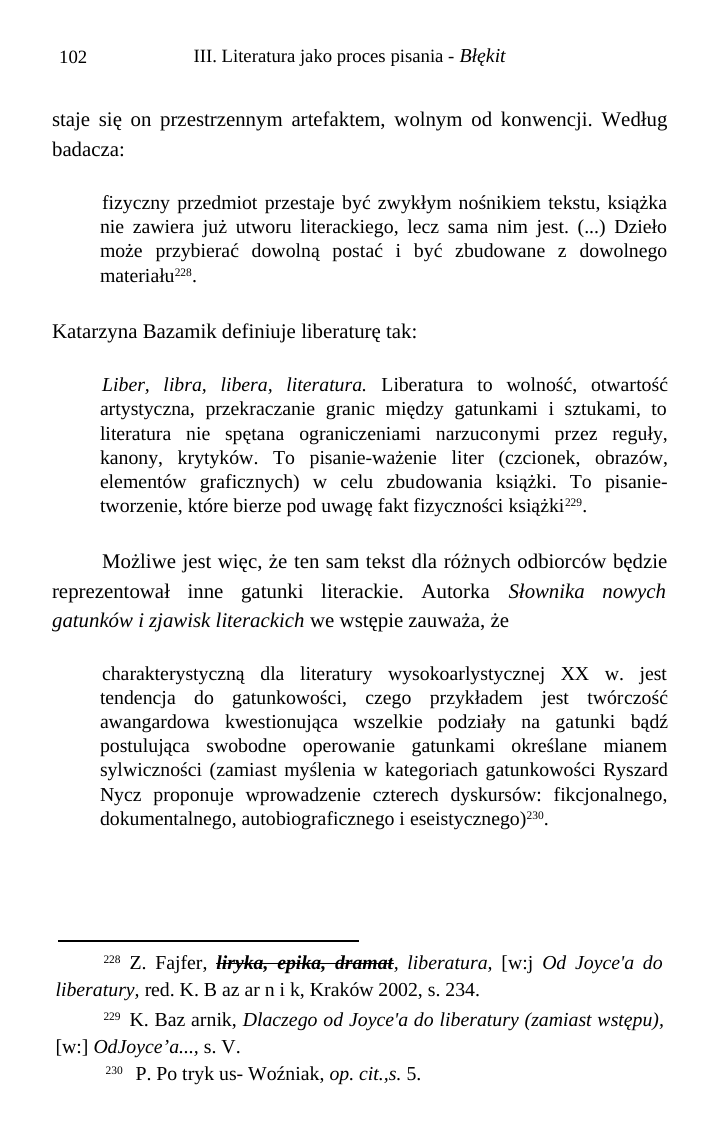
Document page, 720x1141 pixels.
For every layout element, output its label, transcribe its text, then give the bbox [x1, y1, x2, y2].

text 230 P. Po tryk us- Woźniak, op. cit.,s. 5. [55, 1062, 665, 1085]
text Liber, libra, libera, literatura. Liberatura to wolność, otwar­tość artystyczna, przekraczanie granic między gatunkami i sztukami, to literatura nie spętana ograniczeniami narzuco­nymi przez reguły, kanony, krytyków. To pisanie-ważenie li­ter (czcionek, obrazów, elementów graficznych) w celu zbu­dowania książki. To pisanie-tworzenie, które bierze pod uwagę fakt fizyczności książki229. [100, 373, 668, 517]
text charakterystyczną dla literatury wysokoarlystycznej XX w. jest tendencja do gatunkowości, czego przykładem jest twór­czość awangardowa kwestionująca wszelkie podziały na ga­tunki bądź postulująca swobodne operowanie gatunkami określane mianem sylwiczności (zamiast myślenia w katego­riach gatunkowości Ryszard Nycz proponuje wprowadzenie czterech dyskursów: fikcjonalnego, dokumentalnego, auto­biograficznego i eseistycznego)230. [100, 662, 668, 829]
text Możliwe jest więc, że ten sam tekst dla różnych odbiorców będzie reprezentował inne gatunki literackie. Autorka Słownika nowych gatunków i zjawisk literackich we wstępie zauważa, że [52, 549, 668, 632]
text 228 Z. Fajfer, liryka, epika, dramat, liberatura, [w:j Od Joyce'a do liberatury, red. K. B az ar n i k, Kraków 2002, s. 234. [55, 951, 665, 1001]
text staje się on przestrzennym artefaktem, wolnym od konwencji. Według badacza: [52, 107, 668, 161]
text fizyczny przedmiot przestaje być zwykłym nośnikiem tekstu, książka nie zawiera już utworu literackiego, lecz sama nim jest. (...) Dzieło może przybierać dowolną postać i być zbudowane z dowolnego materiału228. [100, 191, 668, 286]
text 102 [59, 46, 90, 67]
text Katarzyna Bazamik definiuje liberaturę tak: [52, 319, 668, 343]
text 229 K. Baz arnik, Dlaczego od Joyce'a do liberatury (zamiast wstępu), [w:] OdJoyce’a..., s. V. [55, 1008, 665, 1058]
text III. Literatura jako proces pisania - Błękit [193, 44, 529, 67]
